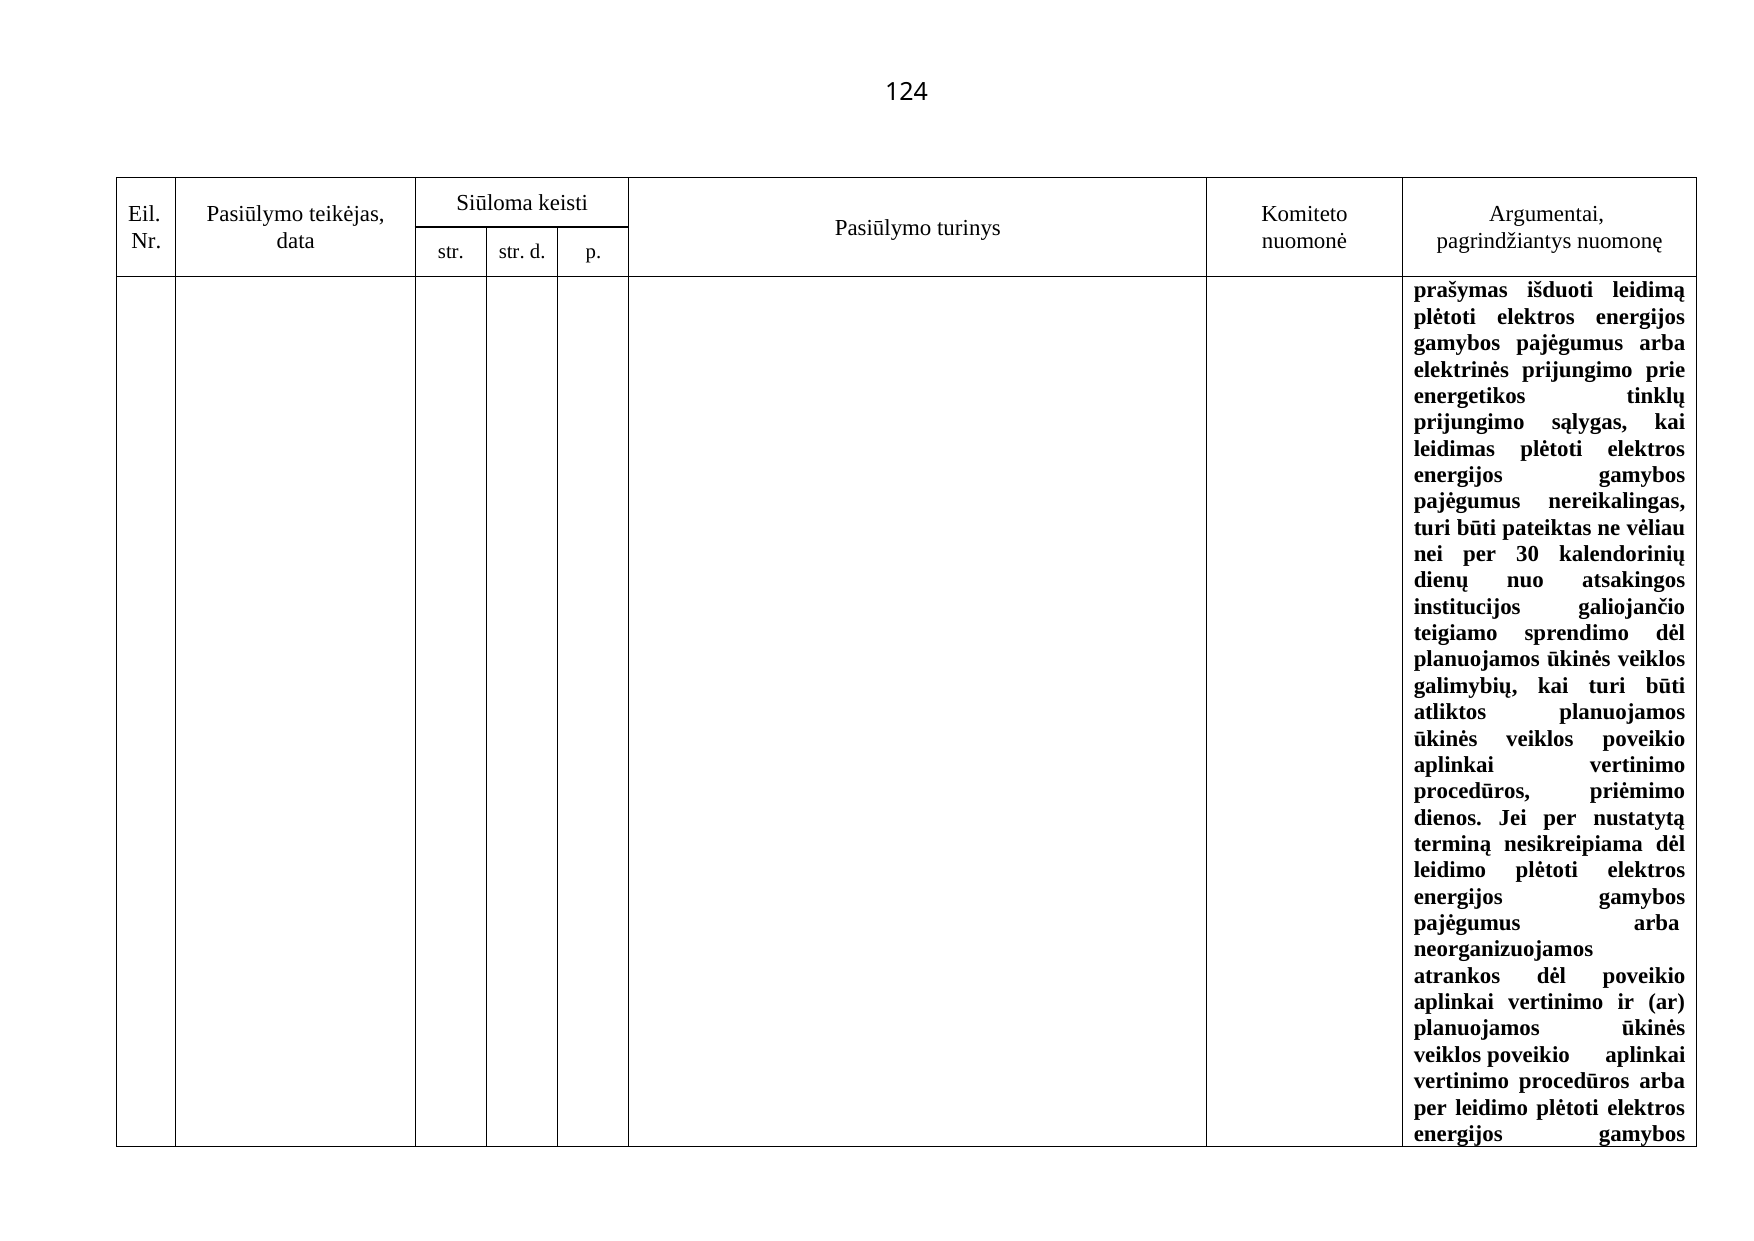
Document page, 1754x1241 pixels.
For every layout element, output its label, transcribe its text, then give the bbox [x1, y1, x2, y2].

table_cell [176, 277, 415, 1146]
table_cell p. [558, 228, 628, 276]
table_cell str. [416, 228, 486, 276]
table_header Eil. Nr. [117, 178, 175, 276]
table_cell [558, 277, 628, 1146]
table_header Pasiūlymo teikėjas, data [176, 178, 415, 276]
table_header Siūloma keisti [416, 178, 628, 226]
table_cell str. d. [487, 228, 557, 276]
table_cell [487, 277, 557, 1146]
table_header Komiteto nuomonė [1207, 178, 1402, 276]
table_cell [416, 277, 486, 1146]
table_cell prašymas išduoti leidimą plėtoti elektros energijos gamybos pajėgumus arba elektrinės prijungimo prie energetikos tinklų prijungimo sąlygas, kai leidimas plėtoti elektros energijos gamybos pajėgumus nereikalingas, turi būti pateiktas ne vėliau nei per 30 kalendorinių dienų nuo atsakingos institucijos galiojančio teigiamo sprendimo dėl planuojamos ūkinės veiklos galimybių, kai turi būti atliktos planuojamos ūkinės veiklos poveikio aplinkai vertinimo procedūros, priėmimo dienos. Jei per nustatytą terminą nesikreipiama dėl leidimo plėtoti elektros energijos gamybos pajėgumus arba neorganizuojamos atrankos dėl poveikio aplinkai vertinimo ir (ar) planuojamos ūkinės veiklos poveikio aplinkai vertinimo procedūros arba per leidimo plėtoti elektros energijos gamybos [1403, 277, 1696, 1146]
table_cell [117, 277, 175, 1146]
table_header Argumentai, pagrindžiantys nuomonę [1403, 178, 1696, 276]
table_cell [1207, 277, 1402, 1146]
table_header Pasiūlymo turinys [629, 178, 1206, 276]
table_cell [629, 277, 1206, 1146]
